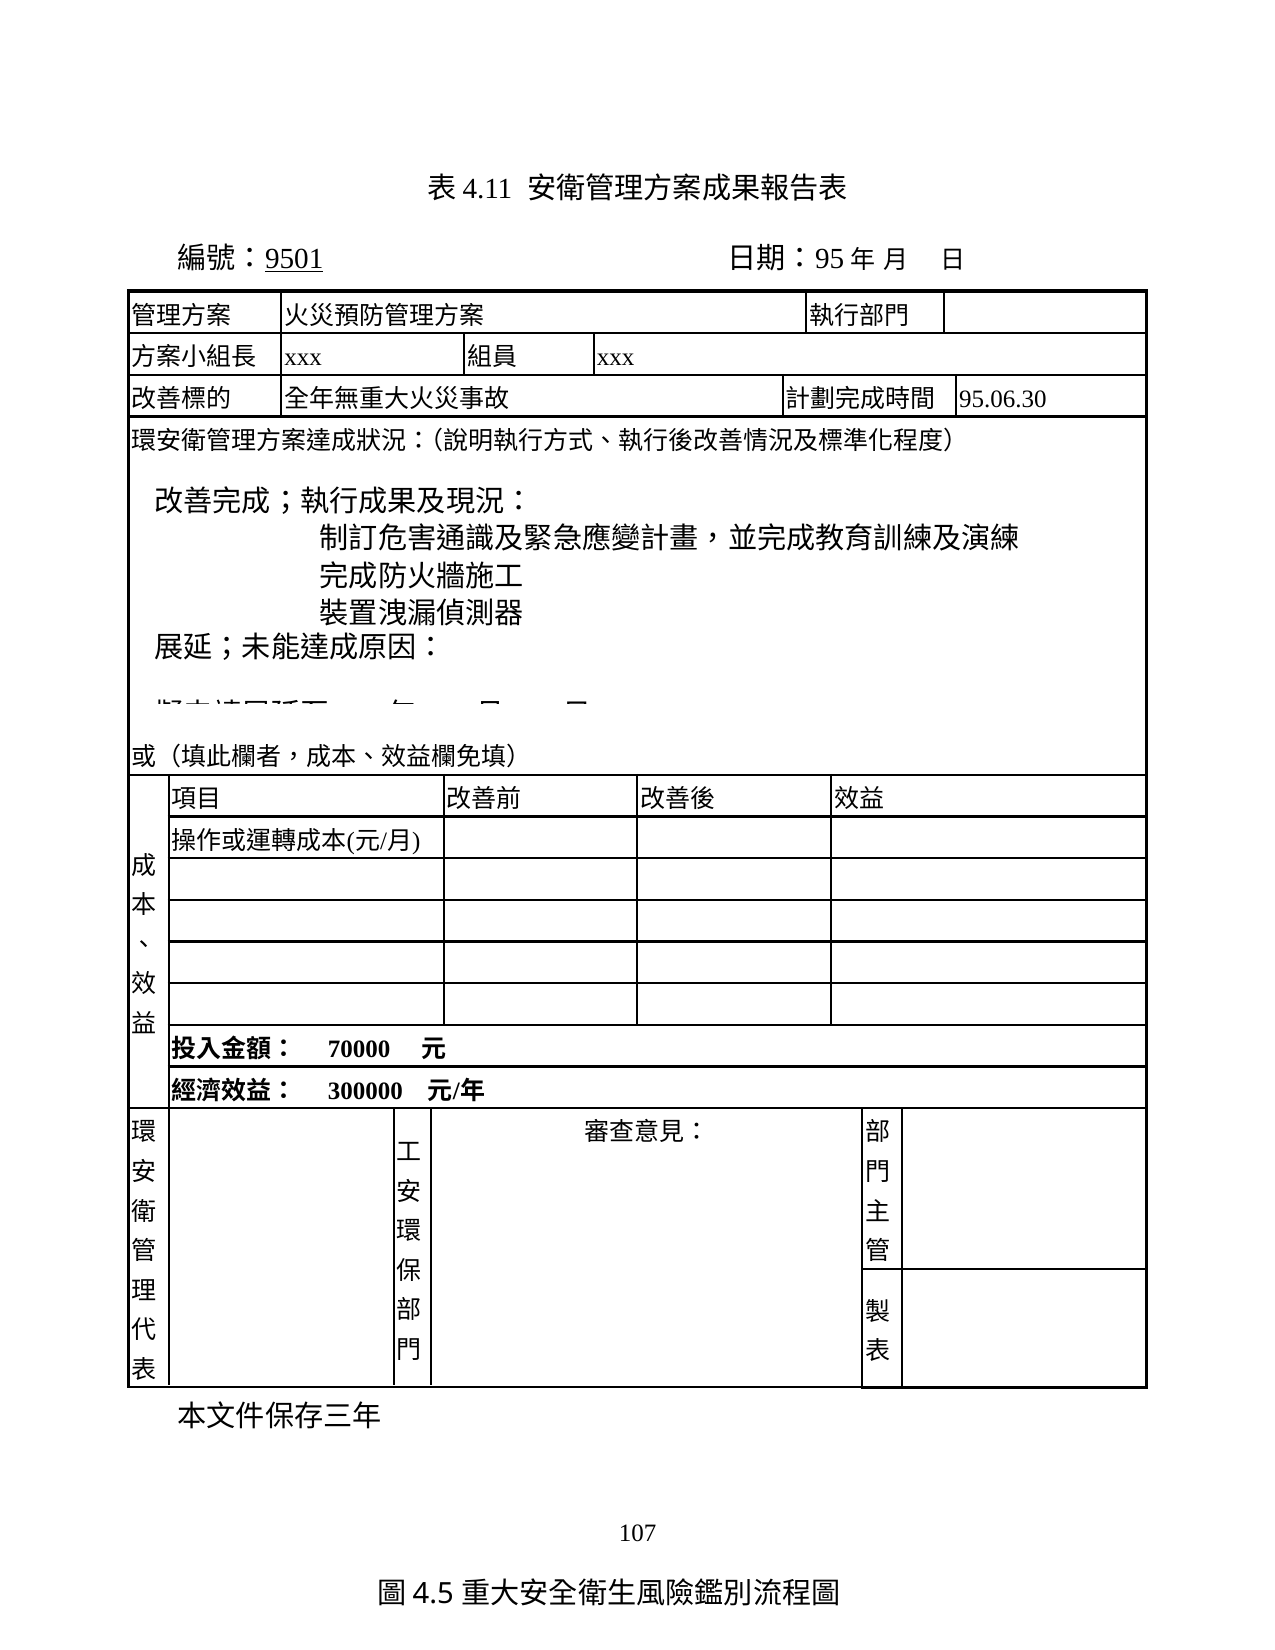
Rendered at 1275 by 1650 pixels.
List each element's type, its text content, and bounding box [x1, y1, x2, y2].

table_cell [169, 1109, 393, 1386]
table_cell [832, 901, 1145, 940]
text 圖4.5 重大安全衛生風險鑑別流程圖 [377, 1564, 1258, 1614]
table_cell [903, 1270, 1145, 1386]
table_cell 環安衛管理方案達成狀況：（說明執行方式、執行後改善情況及標準化程度） 或（填此欄者，成本、效益欄免填） [130, 418, 1145, 774]
table_cell xxx [595, 334, 1145, 374]
table_cell [638, 943, 830, 982]
table_header 執行部門 [807, 293, 943, 332]
table_cell [832, 859, 1145, 899]
table_cell [832, 943, 1145, 982]
table_cell 方案小組長 [130, 334, 280, 374]
table_cell xxx [282, 334, 463, 374]
table_cell 95.06.30 [957, 376, 1145, 415]
table_cell 項目 [170, 776, 443, 815]
table_cell 組員 [465, 334, 593, 374]
table_cell [170, 859, 443, 899]
table_cell [445, 818, 636, 857]
table_header 管理方案 [130, 293, 280, 332]
table_header 火災預防管理方案 [282, 293, 805, 332]
table_cell [445, 984, 636, 1024]
table_cell 成本、效益 [130, 776, 168, 1107]
table_cell 改善前 [445, 776, 636, 815]
table_cell 全年無重大火災事故 [282, 376, 782, 415]
text [363, 1556, 1273, 1648]
table_cell 改善標的 [130, 376, 280, 415]
table_cell [832, 984, 1145, 1024]
text 本文件保存三年 [177, 1389, 1098, 1435]
table_cell 部門主管 [863, 1109, 901, 1267]
table_cell [638, 901, 830, 940]
table_cell 製表 [863, 1270, 901, 1386]
table_cell 投入金額： 70000 元 [170, 1026, 1145, 1065]
table_cell [170, 984, 443, 1024]
table_cell 操作或運轉成本(元/月) [170, 818, 443, 857]
table_cell 經濟效益： 300000 元/年 [170, 1068, 1145, 1107]
table_cell 計劃完成時間 [784, 376, 955, 415]
text 表4.11 安衛管理方案成果報告表 [177, 158, 1098, 208]
table_cell [170, 943, 443, 982]
table_cell [638, 818, 830, 857]
table_cell 審查意見： [431, 1109, 861, 1386]
table_cell [445, 901, 636, 940]
table_cell [445, 943, 636, 982]
table_cell [638, 984, 830, 1024]
table_cell 環安衛管理代表 [130, 1109, 168, 1386]
table_cell [445, 859, 636, 899]
table_cell [832, 818, 1145, 857]
table_cell [903, 1109, 1145, 1267]
table_cell [638, 859, 830, 899]
table_cell 改善後 [638, 776, 830, 815]
table_cell 效益 [832, 776, 1145, 815]
text 編號：9501 日期：95年 月 日 [177, 229, 1098, 279]
table_header [945, 293, 1145, 332]
table_cell [170, 901, 443, 940]
table_cell 工安環保部門 [394, 1109, 431, 1386]
